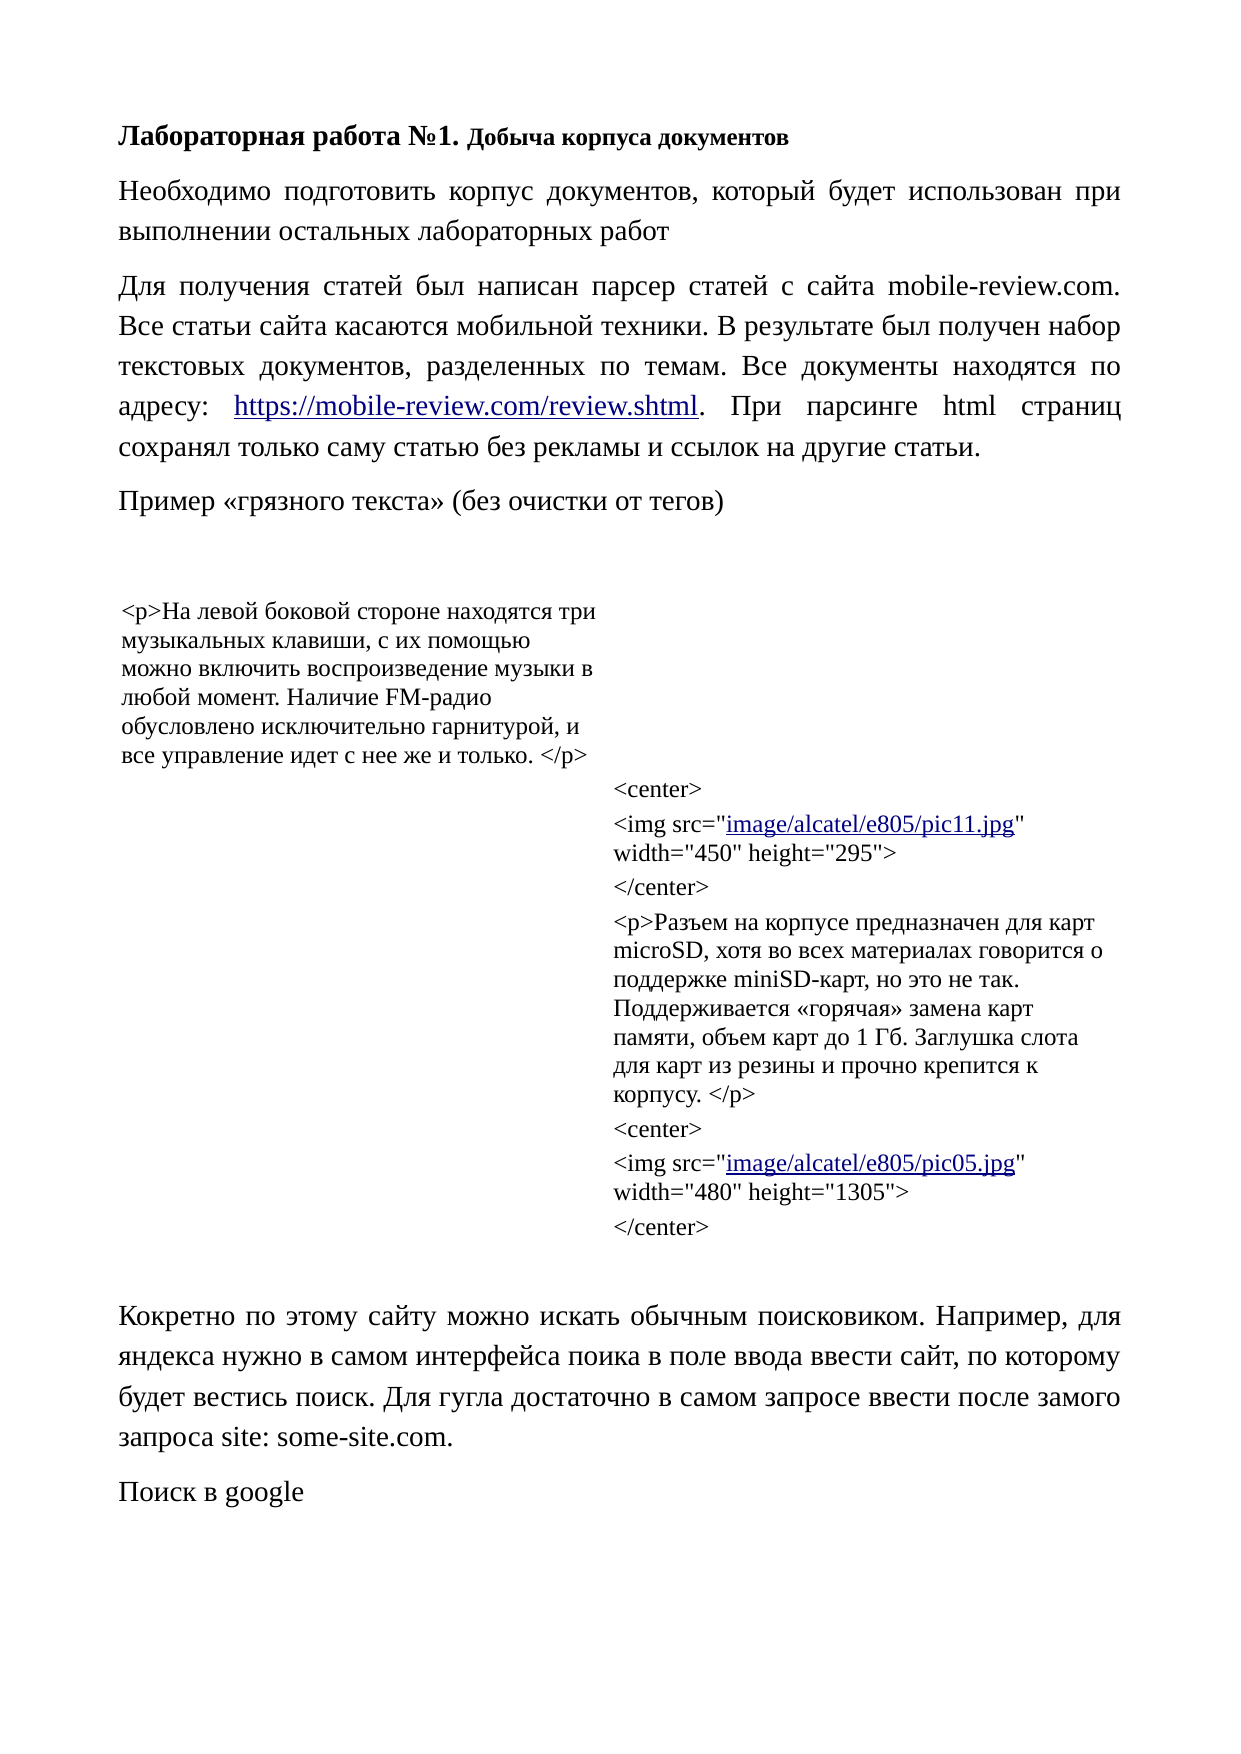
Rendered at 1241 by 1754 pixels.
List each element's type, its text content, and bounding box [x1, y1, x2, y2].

table_cell [118, 1111, 610, 1146]
table_header [610, 593, 1122, 771]
table_cell <center> [610, 1111, 1122, 1146]
text Поиск в google [118, 1474, 1122, 1507]
table_cell [118, 771, 610, 806]
text Для получения статей был написан парсер статей с сайта mobile-review.com. Все статьи сайта касаются мобильной техники. В результате был получен набор текстовых документов, разделенных по темам. Все документы находятся по адресу: https://mobile-review.com/review.shtml. При парсинге html страниц сохранял только саму статью без рекламы и ссылок на другие статьи. [118, 268, 1122, 462]
table_cell [118, 806, 610, 869]
text Пример «грязного текста» (без очистки от тегов) [118, 483, 1122, 517]
table_cell <center> [610, 771, 1122, 806]
table_header <p>На левой боковой стороне находятся три музыкальных клавиши, с их помощью можно включить воспроизведение музыки в любой момент. Наличие FM-радио обусловлено исключительно гарнитурой, и все управление идет с нее же и только. </p> [118, 593, 610, 771]
table_cell </center> [610, 869, 1122, 904]
table_cell </center> [610, 1209, 1122, 1243]
table_cell [118, 1146, 610, 1209]
table_cell <p>Разъем на корпусе предназначен для карт microSD, хотя во всех материалах говорится о поддержке miniSD-карт, но это не так. Поддерживается «горячая» замена карт памяти, объем карт до 1 Гб. Заглушка слота для карт из резины и прочно крепится к корпусу. </p> [610, 904, 1122, 1111]
table_cell [118, 904, 610, 1111]
table_cell <img src="image/alcatel/e805/pic05.jpg" width="480" height="1305"> [610, 1146, 1122, 1209]
text Кокретно по этому сайту можно искать обычным поисковиком. Например, для яндекса нужно в самом интерфейса поика в поле ввода ввести сайт, по которому будет вестись поиск. Для гугла достаточно в самом запросе ввести после замого запроса site: some-site.com. [118, 1298, 1122, 1452]
text Лабораторная работа №1. Добыча корпуса документов [118, 118, 1122, 152]
table_cell <img src="image/alcatel/e805/pic11.jpg" width="450" height="295"> [610, 806, 1122, 869]
table_cell [118, 869, 610, 904]
text Необходимо подготовить корпус документов, который будет использован при выполнении остальных лабораторных работ [118, 173, 1122, 247]
table_cell [118, 1209, 610, 1243]
